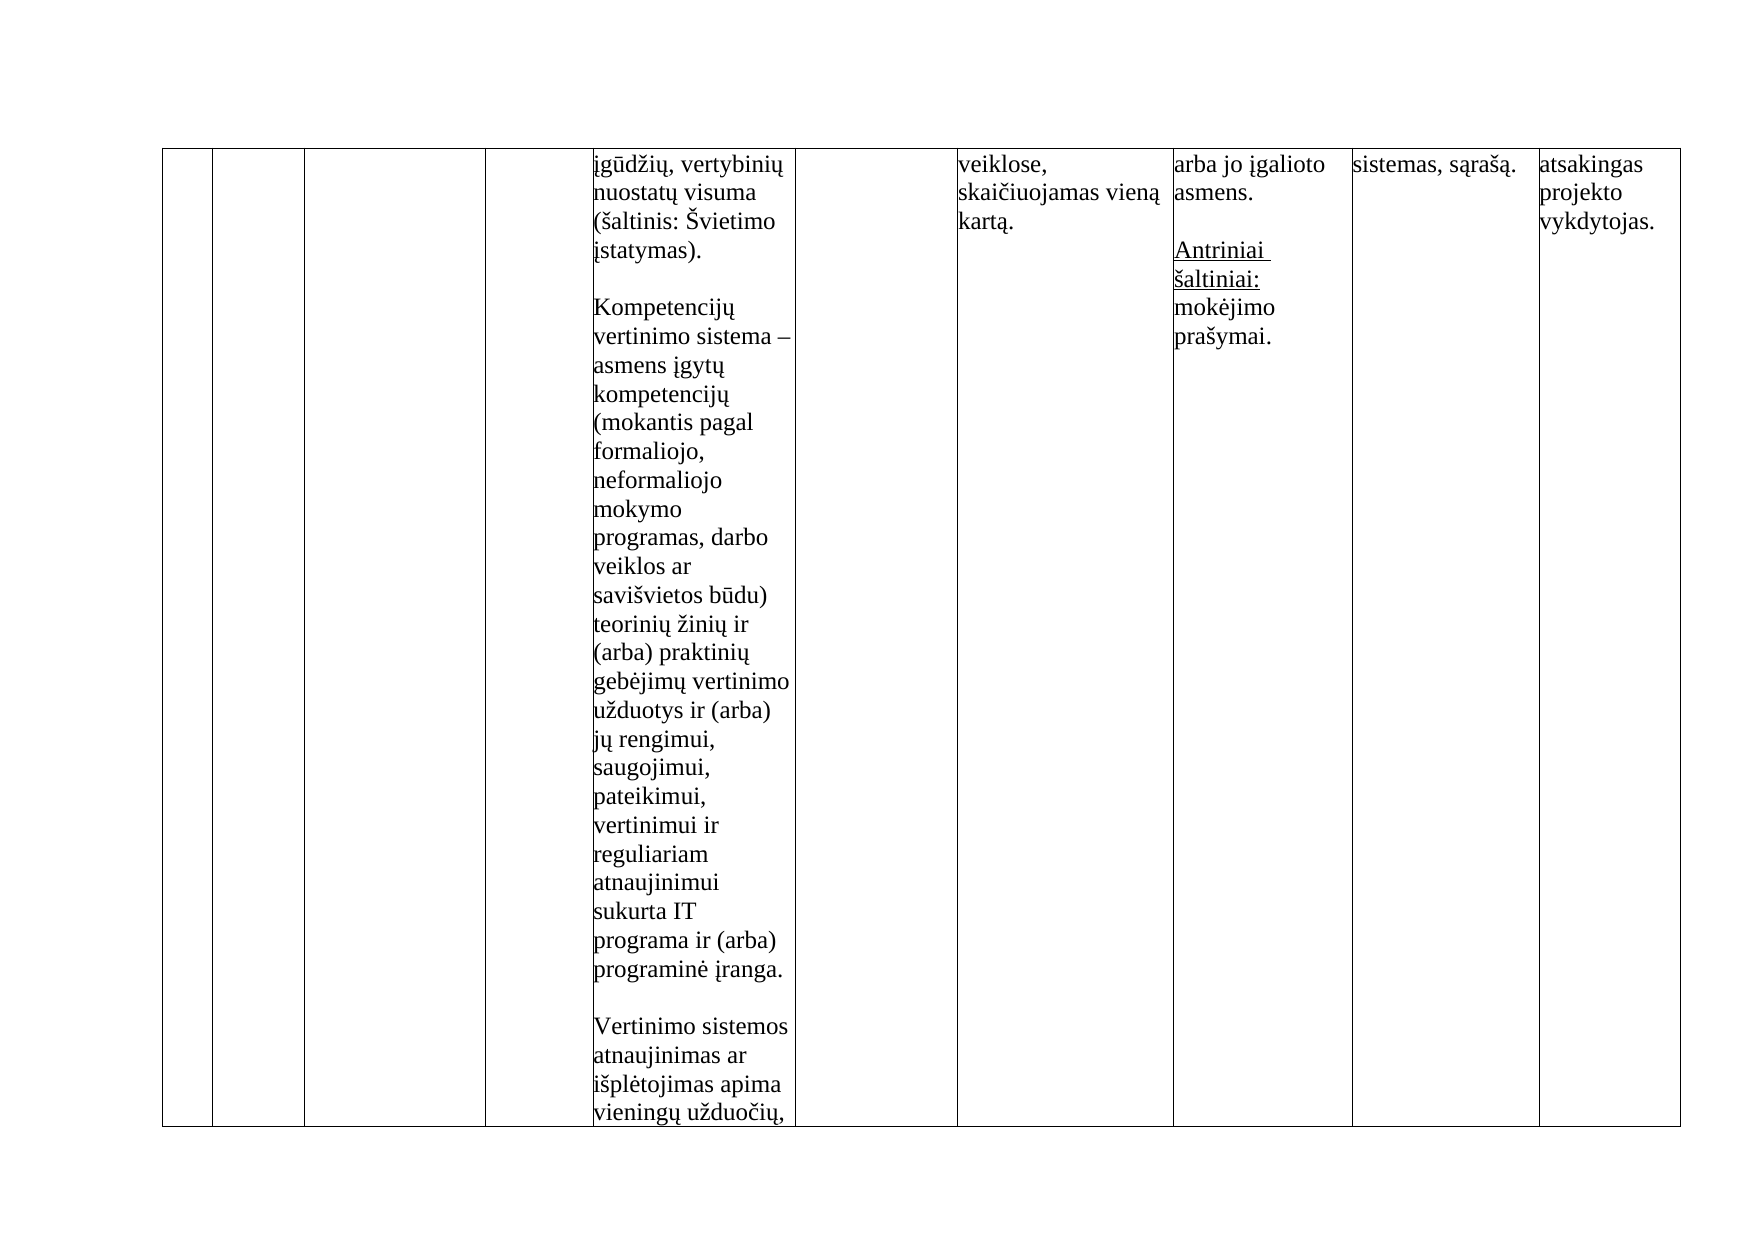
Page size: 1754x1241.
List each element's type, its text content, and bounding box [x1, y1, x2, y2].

table_cell [163, 149, 212, 1126]
table_cell arba jo įgalioto asmens. Antriniai šaltiniai: mokėjimo prašymai. [1174, 149, 1352, 1126]
table_cell atsakingas projekto vykdytojas. [1540, 149, 1680, 1126]
table_cell įgūdžių, vertybinių nuostatų visuma (šaltinis: Švietimo įstatymas). Kompetencijų vertinimo sistema – asmens įgytų kompetencijų (mokantis pagal formaliojo, neformaliojo mokymo programas, darbo veiklos ar savišvietos būdu) teorinių žinių ir (arba) praktinių gebėjimų vertinimo užduotys ir (arba) jų rengimui, saugojimui, pateikimui, vertinimui ir reguliariam atnaujinimui sukurta IT programa ir (arba) programinė įranga. Vertinimo sistemos atnaujinimas ar išplėtojimas apima vieningų užduočių, [594, 149, 795, 1126]
table_cell sistemas, sąrašą. [1353, 149, 1539, 1126]
table_cell [213, 149, 304, 1126]
table_cell [796, 149, 957, 1126]
table_cell [305, 149, 485, 1126]
table_cell veiklose, skaičiuojamas vieną kartą. [958, 149, 1173, 1126]
table_cell [486, 149, 593, 1126]
